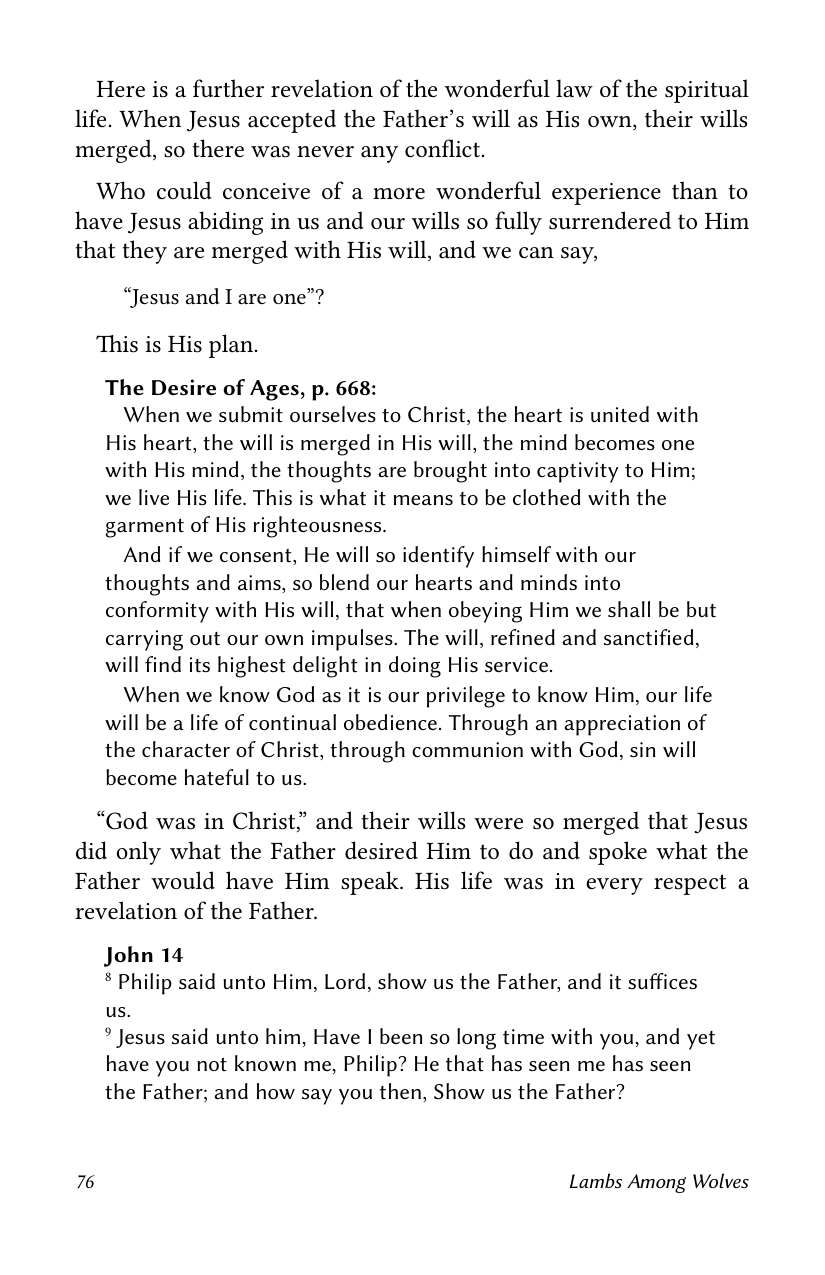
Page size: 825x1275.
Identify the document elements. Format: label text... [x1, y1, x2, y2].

text And if we consent, He will so identify himself with our thoughts and aims, so blend our hearts and minds into conformity with His will, that when obeying Him we shall be but carrying out our own impulses. The will, refined and sanctified, will find its highest delight in doing His service. [105, 542, 720, 678]
text When we know God as it is our privilege to know Him, our life will be a life of continual obedience. Through an appreciation of the character of Christ, through communion with God, sin will become hateful to us. [105, 682, 720, 791]
text “God was in Christ,” and their wills were so merged that Jesus did only what the Father desired Him to do and spoke what the Father would have Him speak. His life was in every respect a revelation of the Father. [75, 807, 750, 925]
text 9 Jesus said unto him, Have I been so long time with you, and yet have you not known me, Philip? He that has seen me has seen the Father; and how say you then, Show us the Father? [105, 1024, 720, 1105]
text Who could conceive of a more wonderful experience than to have Jesus abiding in us and our wills so fully surrendered to Him that they are merged with His will, and we can say, [75, 177, 750, 265]
text When we submit ourselves to Christ, the heart is united with His heart, the will is merged in His will, the mind becomes one with His mind, the thoughts are brought into captivity to Him; we live His life. This is what it means to be clothed with the garment of His righteousness. [105, 402, 720, 538]
text “Jesus and I are one”? [105, 284, 720, 311]
text John 14 [105, 942, 750, 968]
text The Desire of Ages, p. 668: [105, 375, 750, 401]
text 8 Philip said unto Him, Lord, show us the Father, and it suffices us. [105, 969, 720, 1023]
text This is His plan. [75, 330, 750, 358]
text Here is a further revelation of the wonderful law of the spiritual life. When Jesus accepted the Father’s will as His own, their wills merged, so there was never any conflict. [75, 75, 750, 163]
